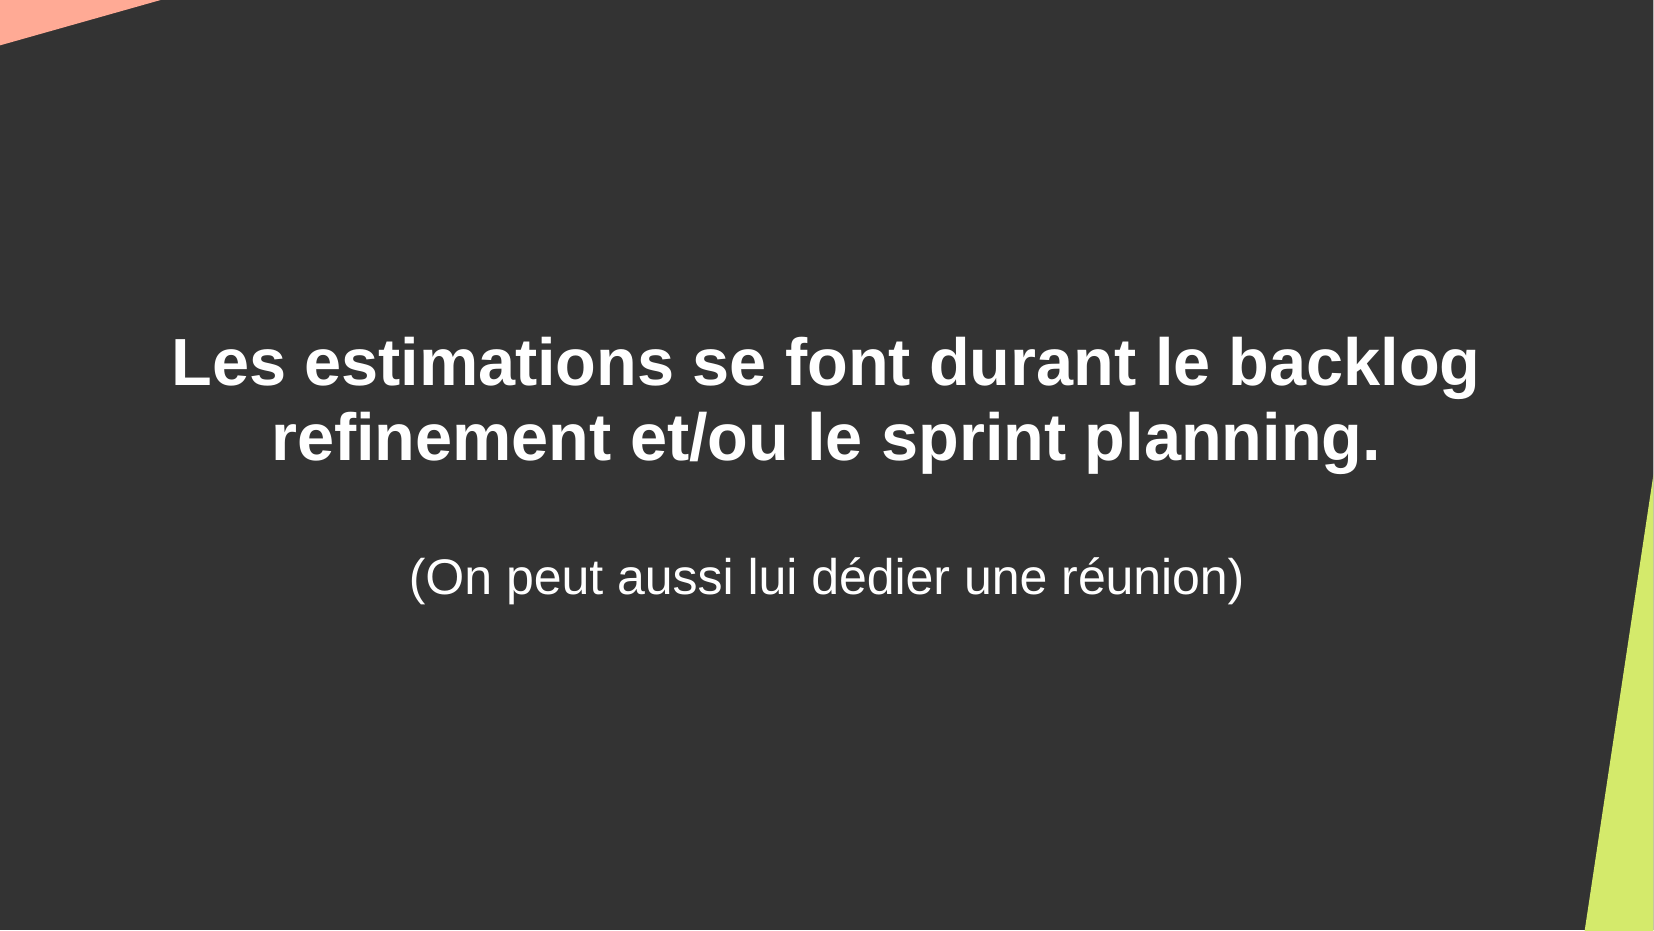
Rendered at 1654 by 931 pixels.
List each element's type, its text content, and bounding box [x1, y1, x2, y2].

text_box [1584, 470, 1654, 931]
title Les estimations se font durant le backlog refinement et/ou le sprint planning. (On peut aussi lui dédier une réunion) [31, 325, 1622, 606]
text_box [0, 0, 161, 46]
